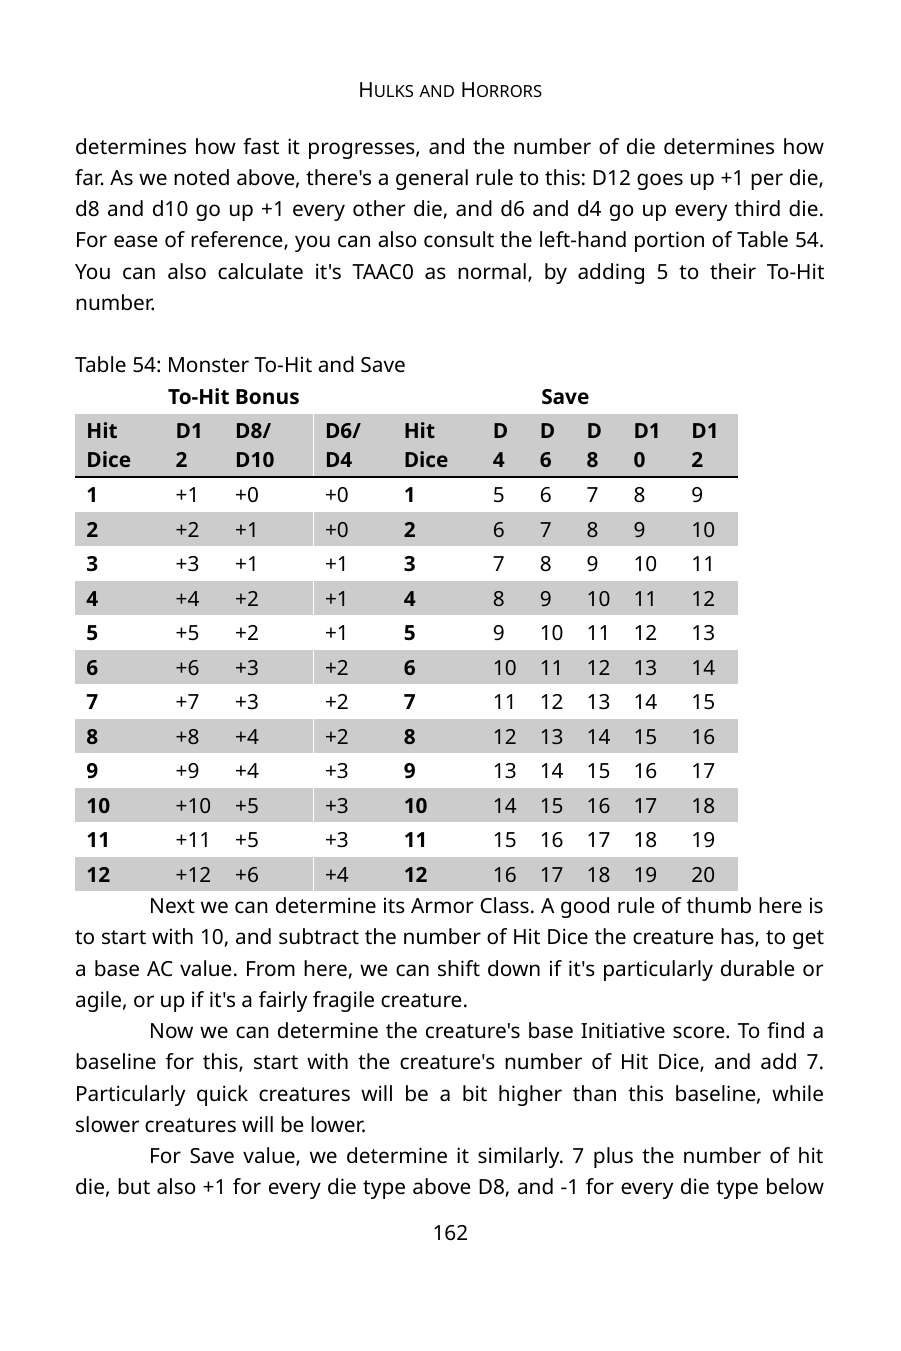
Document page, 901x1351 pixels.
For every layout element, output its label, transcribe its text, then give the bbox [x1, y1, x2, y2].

table_cell +5 [224, 788, 313, 822]
table_cell 6 [392, 650, 481, 684]
table_cell 7 [75, 684, 164, 719]
table_cell 16 [481, 857, 528, 891]
table_cell D12 [680, 414, 738, 476]
table_cell +4 [314, 857, 392, 891]
table_cell 6 [75, 650, 164, 684]
table_cell 2 [75, 512, 164, 546]
table_cell +2 [224, 581, 313, 615]
table_cell 9 [528, 581, 575, 615]
table_cell 9 [392, 753, 481, 788]
table_cell 1 [392, 478, 481, 512]
table_cell 18 [575, 857, 622, 891]
table_cell 9 [622, 512, 680, 546]
table_cell Hit Dice [392, 414, 481, 476]
table_cell 11 [680, 546, 738, 581]
text determines how fast it progresses, and the number of die determines how far. As we noted above, there's a general rule to this: D12 goes up +1 per die, d8 and d10 go up +1 every other die, and d6 and d4 go up every third die. For ease of reference, you can also consult the left-hand portion of Table 54. You can also calculate it's TAAC0 as normal, by adding 5 to their To-Hit number. [75, 132, 825, 317]
table_cell 10 [622, 546, 680, 581]
table_cell +12 [164, 857, 224, 891]
table_cell +2 [314, 650, 392, 684]
table_cell 12 [481, 719, 528, 753]
table_header Save [392, 379, 738, 413]
table_cell 10 [75, 788, 164, 822]
table_cell 14 [528, 753, 575, 788]
table_cell 7 [528, 512, 575, 546]
table_cell +1 [314, 546, 392, 581]
table_cell 13 [622, 650, 680, 684]
table_cell D6 [528, 414, 575, 476]
table_cell D6/D4 [314, 414, 392, 476]
table_cell 13 [528, 719, 575, 753]
table_cell 8 [75, 719, 164, 753]
table_cell 17 [575, 822, 622, 857]
table_cell 14 [680, 650, 738, 684]
table_cell 3 [75, 546, 164, 581]
table_cell D4 [481, 414, 528, 476]
table_cell +1 [314, 581, 392, 615]
table_cell 4 [392, 581, 481, 615]
table_cell +3 [224, 684, 313, 719]
table_cell +3 [314, 788, 392, 822]
table_cell 12 [392, 857, 481, 891]
table_cell 11 [392, 822, 481, 857]
table_cell 5 [75, 615, 164, 650]
table_cell +0 [314, 512, 392, 546]
table_cell 16 [575, 788, 622, 822]
table_cell +0 [224, 478, 313, 512]
table_cell 8 [392, 719, 481, 753]
table_cell 12 [75, 857, 164, 891]
table_cell 19 [680, 822, 738, 857]
table_cell 9 [75, 753, 164, 788]
table_cell 11 [481, 684, 528, 719]
table_cell +4 [224, 719, 313, 753]
table_cell +4 [164, 581, 224, 615]
table_cell +2 [314, 684, 392, 719]
table_cell 8 [481, 581, 528, 615]
table_cell 9 [575, 546, 622, 581]
table_cell D8/D10 [224, 414, 313, 476]
table_cell 7 [392, 684, 481, 719]
table_cell 12 [528, 684, 575, 719]
table_cell +3 [224, 650, 313, 684]
table_cell 1 [75, 478, 164, 512]
table_cell D10 [622, 414, 680, 476]
table_cell +6 [164, 650, 224, 684]
table_cell +7 [164, 684, 224, 719]
table_cell 5 [481, 478, 528, 512]
table_cell 20 [680, 857, 738, 891]
table_cell +3 [314, 753, 392, 788]
table_cell +11 [164, 822, 224, 857]
table_cell +3 [314, 822, 392, 857]
table_cell +8 [164, 719, 224, 753]
table_cell 12 [680, 581, 738, 615]
table_cell 14 [622, 684, 680, 719]
table_cell 14 [481, 788, 528, 822]
table_cell 2 [392, 512, 481, 546]
table_cell +1 [224, 546, 313, 581]
table_cell 18 [680, 788, 738, 822]
table_cell 4 [75, 581, 164, 615]
table_cell 9 [680, 478, 738, 512]
table_cell 18 [622, 822, 680, 857]
table_cell Hit Dice [75, 414, 164, 476]
table_cell +0 [314, 478, 392, 512]
table_cell 15 [622, 719, 680, 753]
table_cell 13 [680, 615, 738, 650]
table_cell +2 [224, 615, 313, 650]
table_cell +2 [164, 512, 224, 546]
table_cell 13 [481, 753, 528, 788]
table_cell 10 [680, 512, 738, 546]
table_cell 11 [528, 650, 575, 684]
table_cell +3 [164, 546, 224, 581]
table_cell 11 [622, 581, 680, 615]
text For Save value, we determine it similarly. 7 plus the number of hit die, but also +1 for every die type above D8, and -1 for every die type below [75, 1141, 825, 1201]
table_cell +1 [224, 512, 313, 546]
table_cell 15 [481, 822, 528, 857]
table_cell +9 [164, 753, 224, 788]
table_cell 14 [575, 719, 622, 753]
table_cell 16 [528, 822, 575, 857]
table_cell 17 [528, 857, 575, 891]
table_cell 10 [392, 788, 481, 822]
table_cell 12 [575, 650, 622, 684]
table_cell 16 [680, 719, 738, 753]
table_cell 9 [481, 615, 528, 650]
table_header To-Hit Bonus [75, 379, 392, 413]
table_cell D12 [164, 414, 224, 476]
table_cell 15 [680, 684, 738, 719]
table_cell +2 [314, 719, 392, 753]
table_cell 11 [575, 615, 622, 650]
table_cell 11 [75, 822, 164, 857]
table_cell +5 [164, 615, 224, 650]
table_cell 16 [622, 753, 680, 788]
table_cell +1 [314, 615, 392, 650]
text Table 54: Monster To-Hit and Save [75, 351, 825, 379]
table_cell 10 [528, 615, 575, 650]
table_cell 19 [622, 857, 680, 891]
table_cell 6 [481, 512, 528, 546]
text Next we can determine its Armor Class. A good rule of thumb here is to start with 10, and subtract the number of Hit Dice the creature has, to get a base AC value. From here, we can shift down if it's particularly durable or agile, or up if it's a fairly fragile creature. [75, 891, 825, 1013]
table_cell +5 [224, 822, 313, 857]
table_cell 8 [622, 478, 680, 512]
table_cell 8 [575, 512, 622, 546]
table_cell 3 [392, 546, 481, 581]
table_cell 5 [392, 615, 481, 650]
table_cell 15 [528, 788, 575, 822]
table_cell 8 [528, 546, 575, 581]
table_cell 17 [680, 753, 738, 788]
table_cell 10 [575, 581, 622, 615]
table_cell 6 [528, 478, 575, 512]
table_cell 13 [575, 684, 622, 719]
text Now we can determine the creature's base Initiative score. To find a baseline for this, start with the creature's number of Hit Dice, and add 7. Particularly quick creatures will be a bit higher than this baseline, while slower creatures will be lower. [75, 1016, 825, 1138]
table_cell 7 [575, 478, 622, 512]
table_cell +6 [224, 857, 313, 891]
table_cell 7 [481, 546, 528, 581]
table_cell +1 [164, 478, 224, 512]
table_cell 15 [575, 753, 622, 788]
table_cell 10 [481, 650, 528, 684]
table_cell 12 [622, 615, 680, 650]
table_cell 17 [622, 788, 680, 822]
table_cell D8 [575, 414, 622, 476]
table_cell +10 [164, 788, 224, 822]
table_cell +4 [224, 753, 313, 788]
